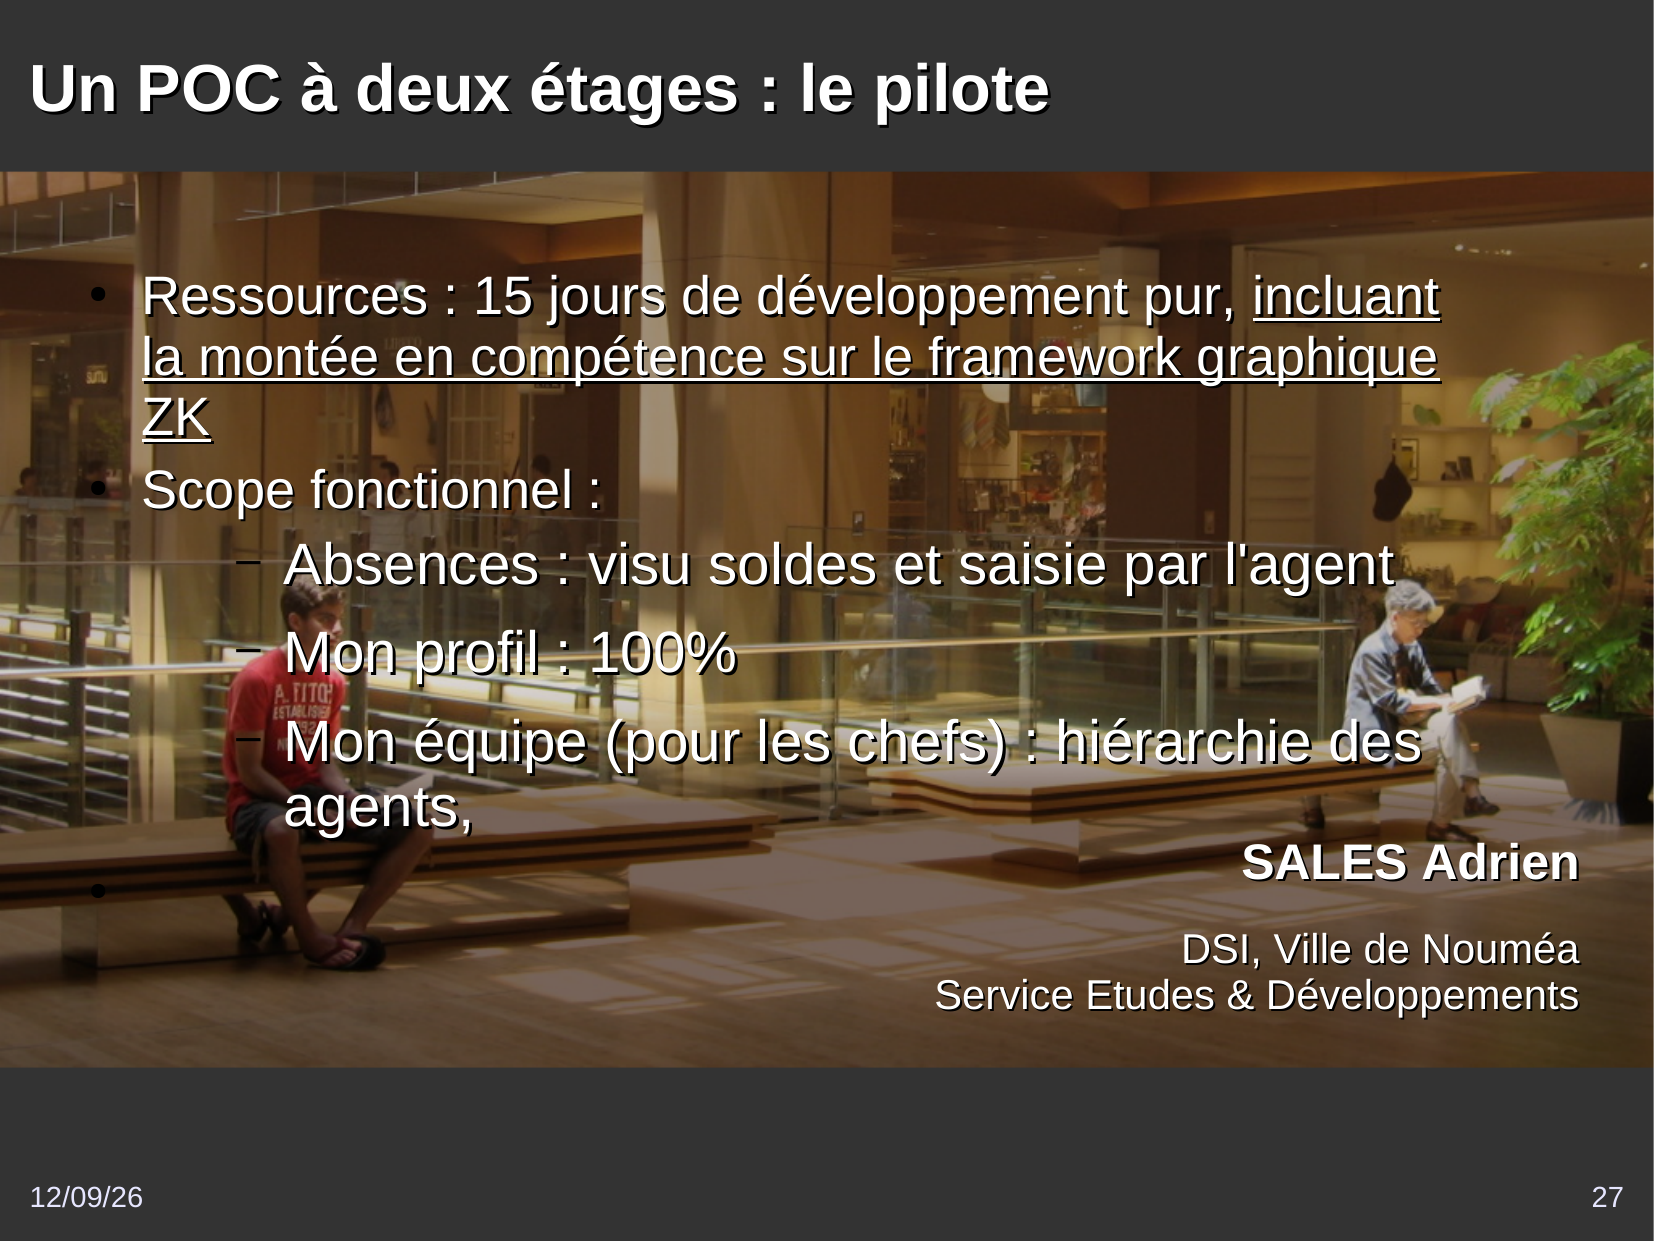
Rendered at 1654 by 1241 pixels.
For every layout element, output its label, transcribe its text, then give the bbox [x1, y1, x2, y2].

picture [0, 0, 1654, 1241]
title Un POC à deux étages : le pilote [29, 0, 1506, 178]
list Ressources : 15 jours de développement pur, incluant la montée en compétence sur le framework graphique ZK Scope fonctionnel : Absences : visu soldes et saisie par l'agent Mon profil : 100% Mon équipe (pour les chefs) : hiérarchie des agents, [0, 265, 1477, 924]
